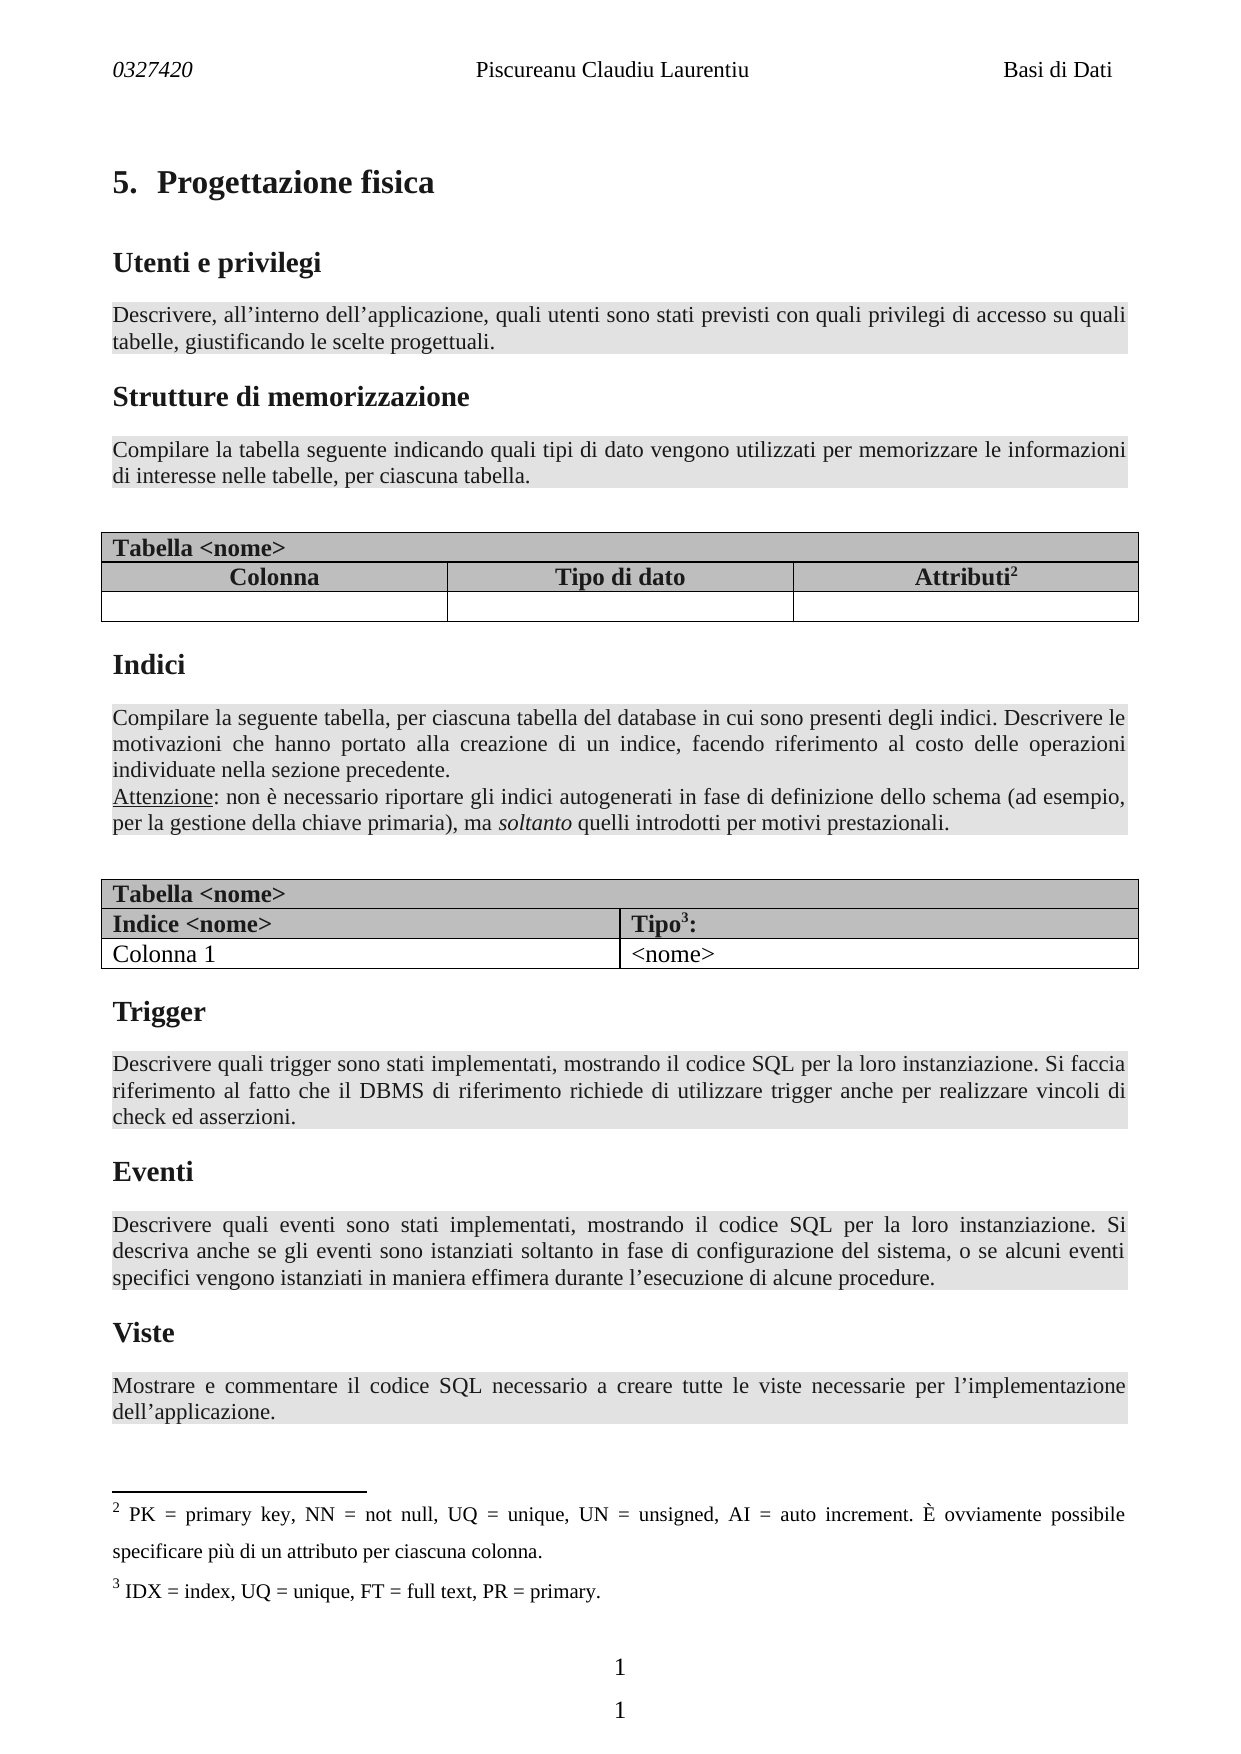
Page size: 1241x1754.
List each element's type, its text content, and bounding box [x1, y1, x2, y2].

table_cell Indice <nome> [102, 909, 619, 938]
table_cell [102, 592, 447, 621]
text Descrivere quali eventi sono stati implementati, mostrando il codice SQL per la loro instanziazione. Si descriva anche se gli eventi sono istanziati soltanto in fase di configurazione del sistema, o se alcuni eventi specifici vengono istanziati in maniera effimera durante l’esecuzione di alcune procedure. [112, 1211, 1128, 1290]
table_cell Colonna 1 [102, 939, 619, 968]
subtitle Utenti e privilegi [112, 245, 1128, 278]
text Compilare la seguente tabella, per ciascuna tabella del database in cui sono presenti degli indici. Descrivere le motivazioni che hanno portato alla creazione di un indice, facendo riferimento al costo delle operazioni individuate nella sezione precedente. [112, 704, 1128, 783]
text Compilare la tabella seguente indicando quali tipi di dato vengono utilizzati per memorizzare le informazioni di interesse nelle tabelle, per ciascuna tabella. [112, 436, 1128, 488]
table_header Tabella <nome> [102, 533, 1138, 561]
table_cell Tipo di dato [448, 563, 793, 591]
text Descrivere quali trigger sono stati implementati, mostrando il codice SQL per la loro instanziazione. Si faccia riferimento al fatto che il DBMS di riferimento richiede di utilizzare trigger anche per realizzare vincoli di check ed asserzioni. [112, 1051, 1128, 1129]
table_cell Tipo: [621, 909, 1138, 938]
subtitle Indici [112, 647, 1128, 681]
table_cell Attributi [794, 563, 1138, 591]
text Mostrare e commentare il codice SQL necessario a creare tutte le viste necessarie per l’implementazione dell’applicazione. [112, 1372, 1128, 1424]
table_cell [794, 592, 1138, 621]
subtitle Strutture di memorizzazione [112, 379, 1128, 413]
subtitle Viste [112, 1315, 1128, 1349]
text Attenzione: non è necessario riportare gli indici autogenerati in fase di definizione dello schema (ad esempio, per la gestione della chiave primaria), ma soltanto quelli introdotti per motivi prestazionali. [112, 783, 1128, 835]
table_cell <nome> [621, 939, 1138, 968]
subtitle Trigger [112, 994, 1128, 1027]
table_cell Colonna [102, 563, 447, 591]
table_header Tabella <nome> [102, 880, 1138, 908]
subtitle Eventi [112, 1154, 1128, 1188]
subtitle Progettazione fisica [112, 162, 1128, 201]
text Descrivere, all’interno dell’applicazione, quali utenti sono stati previsti con quali privilegi di accesso su quali tabelle, giustificando le scelte progettuali. [112, 302, 1128, 354]
table_cell [448, 592, 793, 621]
